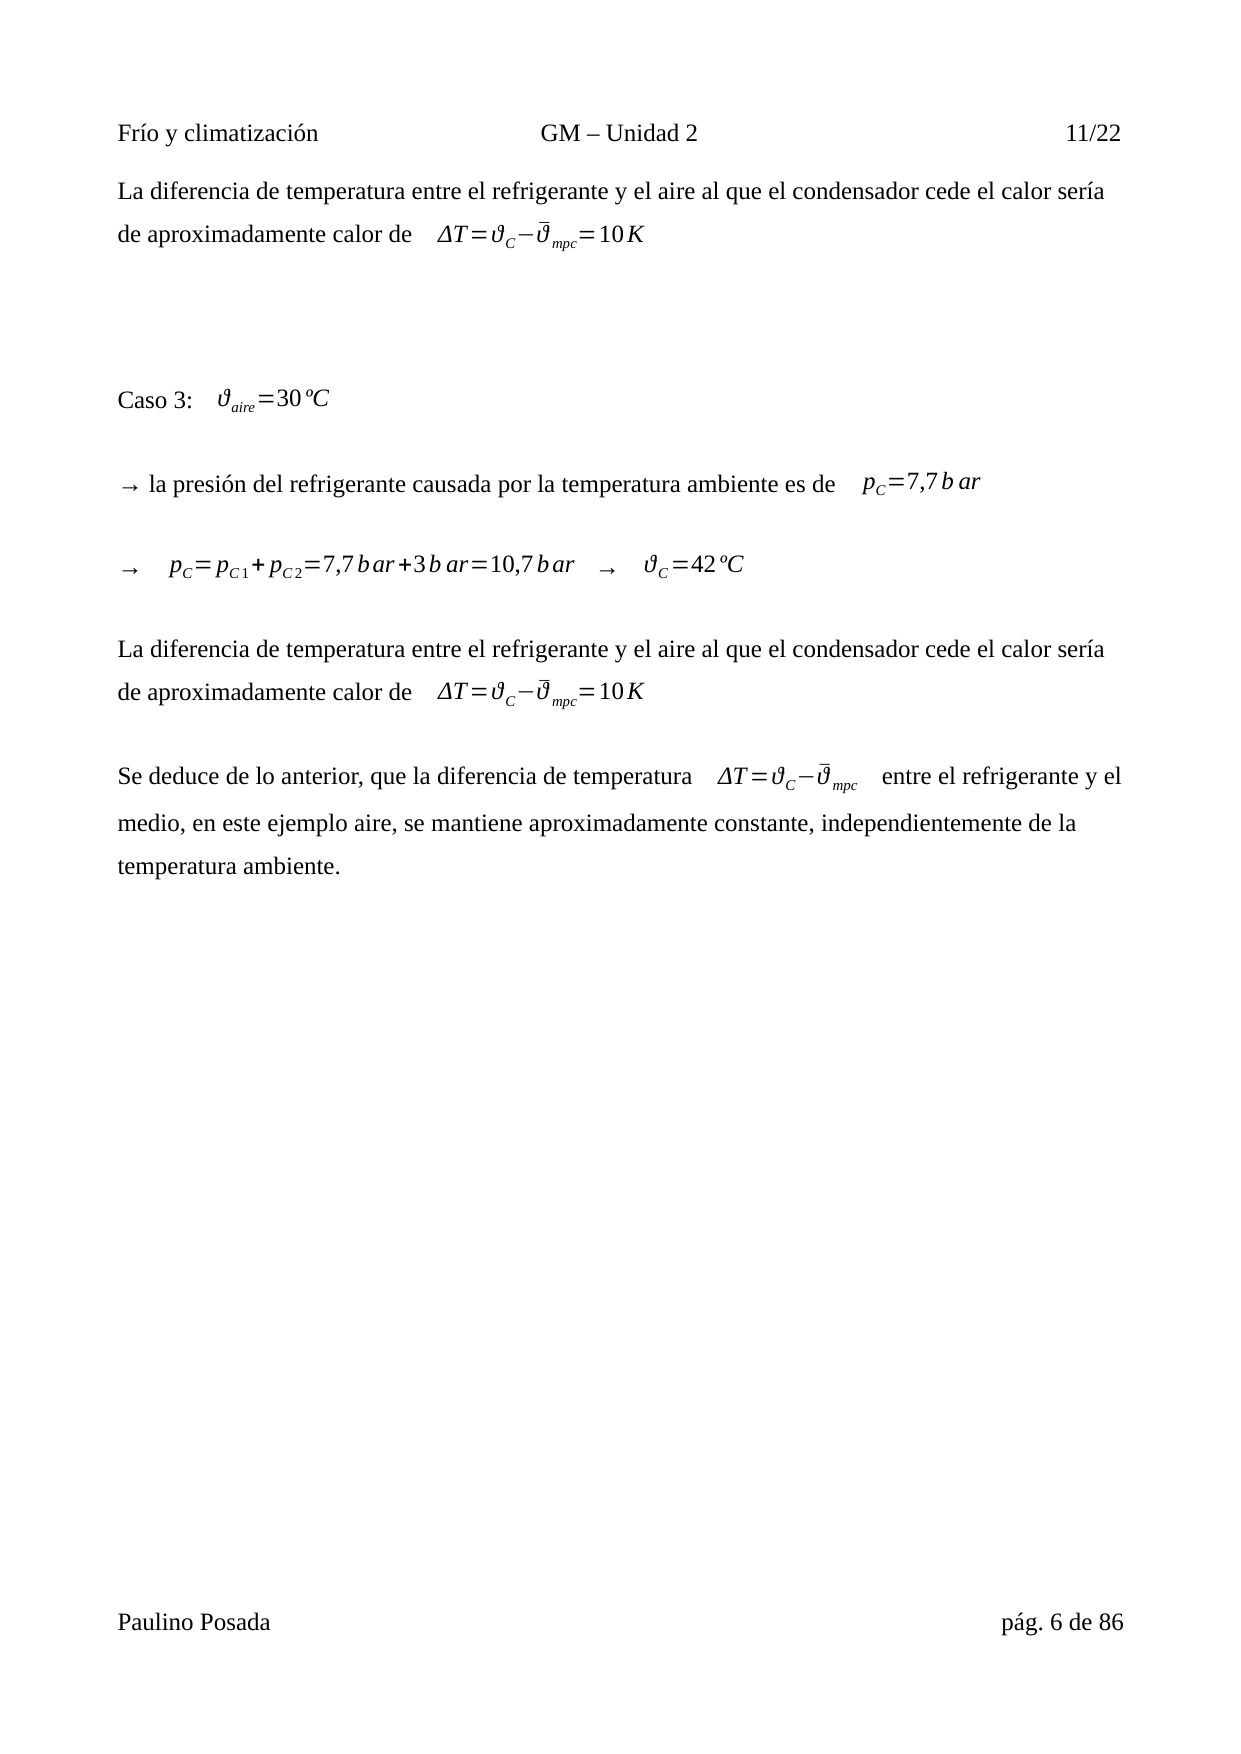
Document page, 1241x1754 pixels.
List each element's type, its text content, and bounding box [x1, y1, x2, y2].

text Se deduce de lo anterior, que la diferencia de temperatura entre el refrigerante y el medio, en este ejemplo aire, se mantiene aproximadamente constante, independientemente de la temperatura ambiente. [117, 761, 1123, 880]
text La diferencia de temperatura entre el refrigerante y el aire al que el condensador cede el calor sería de aproximadamente calor de [117, 176, 1123, 252]
text → la presión del refrigerante causada por la temperatura ambiente es de [117, 468, 1123, 499]
text → → [117, 551, 1123, 582]
text Caso 3: [117, 384, 1123, 416]
text La diferencia de temperatura entre el refrigerante y el aire al que el condensador cede el calor sería de aproximadamente calor de [117, 634, 1123, 709]
